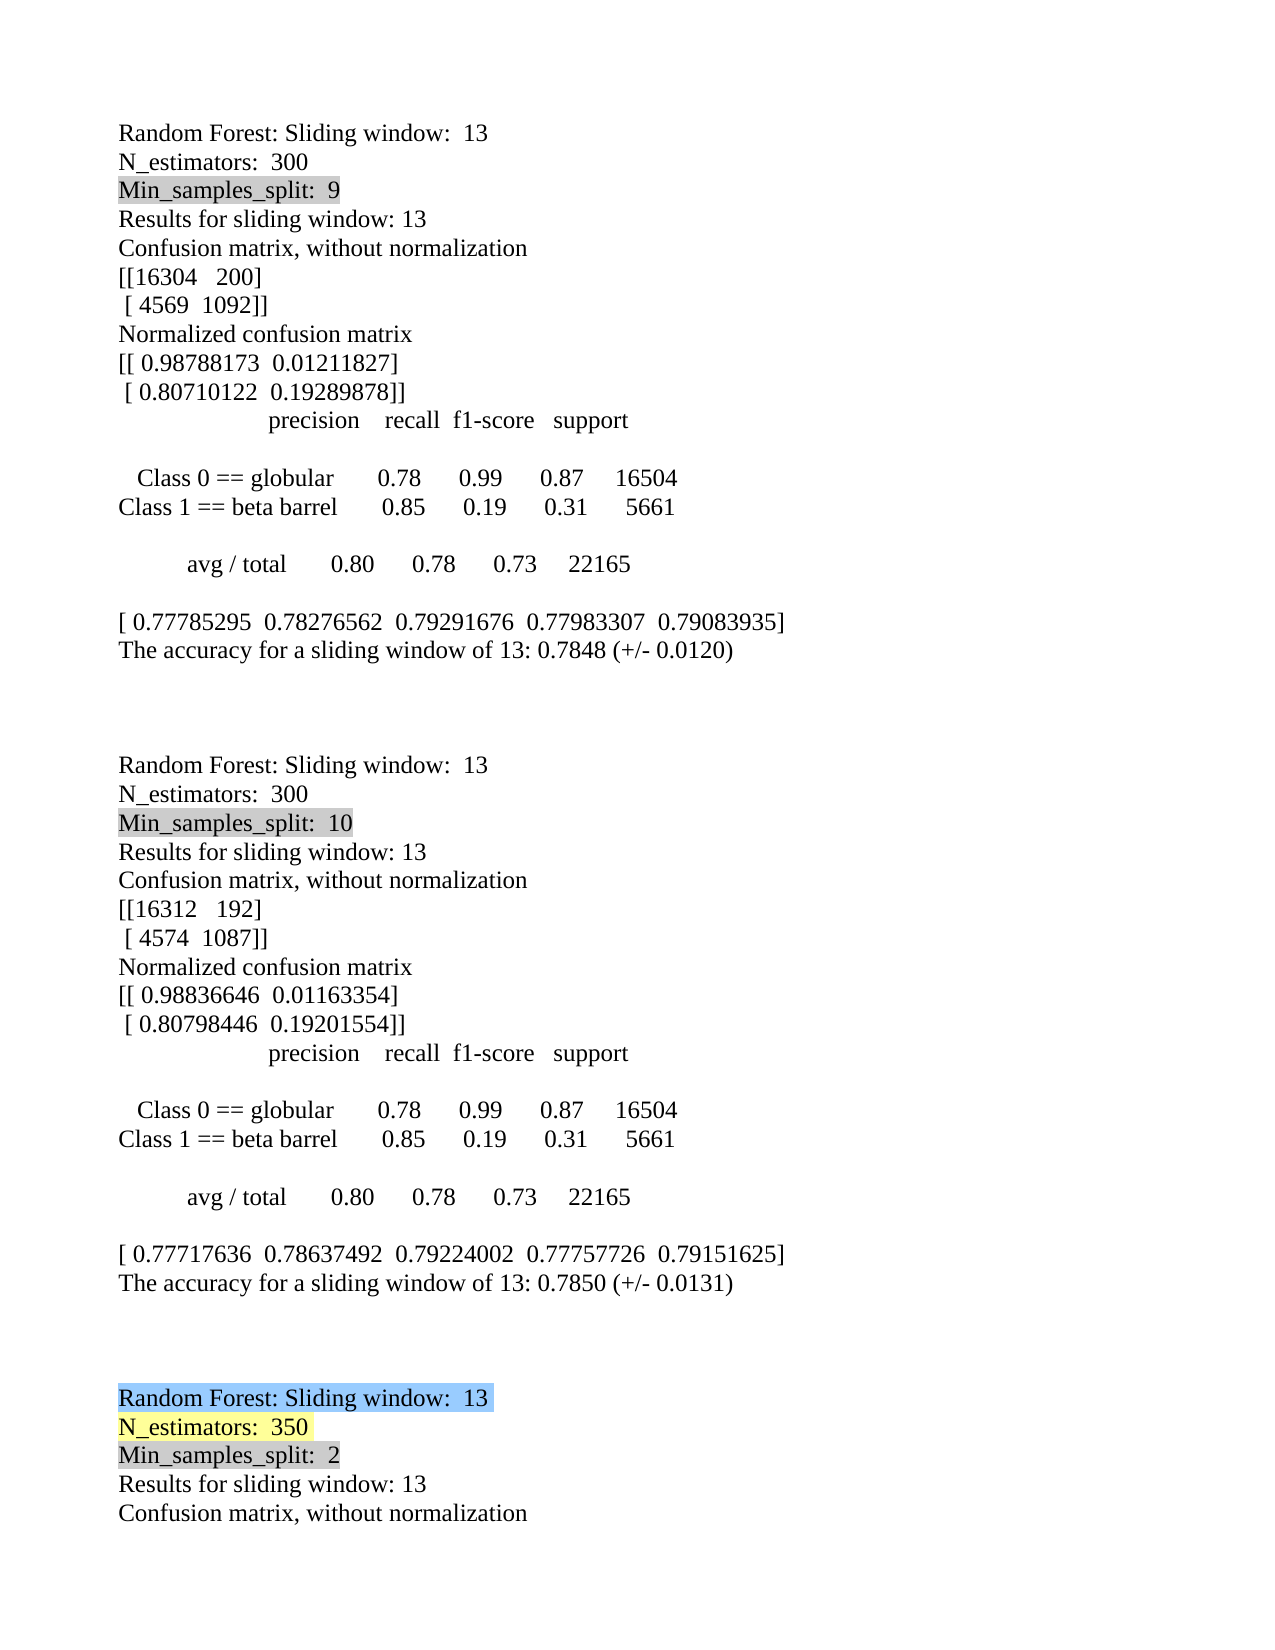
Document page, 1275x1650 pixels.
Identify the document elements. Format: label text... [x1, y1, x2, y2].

text [ 0.80710122 0.19289878]] [118, 377, 1157, 406]
text Class 0 == globular 0.78 0.99 0.87 16504 [118, 1096, 1157, 1124]
text Results for sliding window: 13 [118, 1469, 1157, 1498]
text [[ 0.98788173 0.01211827] [118, 348, 1157, 377]
text N_estimators: 300 [118, 147, 1157, 176]
text Confusion matrix, without normalization [118, 233, 1157, 262]
text [ 0.80798446 0.19201554]] [118, 1009, 1157, 1038]
text Normalized confusion matrix [118, 319, 1157, 348]
text Confusion matrix, without normalization [118, 1498, 1157, 1527]
text Confusion matrix, without normalization [118, 866, 1157, 894]
text The accuracy for a sliding window of 13: 0.7850 (+/- 0.0131) [118, 1268, 1157, 1297]
text Class 1 == beta barrel 0.85 0.19 0.31 5661 [118, 1124, 1157, 1153]
text Class 1 == beta barrel 0.85 0.19 0.31 5661 [118, 492, 1157, 521]
text Min_samples_split: 9 [118, 176, 1157, 204]
text Random Forest: Sliding window: 13 [118, 1383, 1157, 1412]
text avg / total 0.80 0.78 0.73 22165 [118, 1182, 1157, 1211]
text [ 4569 1092]] [118, 291, 1157, 319]
text Random Forest: Sliding window: 13 [118, 751, 1157, 779]
text Results for sliding window: 13 [118, 837, 1157, 866]
text Min_samples_split: 2 [118, 1441, 1157, 1469]
text precision recall f1-score support [118, 406, 1157, 434]
text [ 0.77785295 0.78276562 0.79291676 0.77983307 0.79083935] [118, 607, 1157, 636]
text Random Forest: Sliding window: 13 [118, 118, 1157, 147]
text [[16312 192] [118, 894, 1157, 923]
text [[ 0.98836646 0.01163354] [118, 981, 1157, 1009]
text Normalized confusion matrix [118, 952, 1157, 981]
text [ 0.77717636 0.78637492 0.79224002 0.77757726 0.79151625] [118, 1239, 1157, 1268]
text [[16304 200] [118, 262, 1157, 291]
text [ 4574 1087]] [118, 923, 1157, 952]
text Min_samples_split: 10 [118, 808, 1157, 837]
text Results for sliding window: 13 [118, 204, 1157, 233]
text Class 0 == globular 0.78 0.99 0.87 16504 [118, 463, 1157, 492]
text N_estimators: 350 [118, 1412, 1157, 1441]
text The accuracy for a sliding window of 13: 0.7848 (+/- 0.0120) [118, 636, 1157, 664]
text N_estimators: 300 [118, 779, 1157, 808]
text precision recall f1-score support [118, 1038, 1157, 1067]
text avg / total 0.80 0.78 0.73 22165 [118, 549, 1157, 578]
